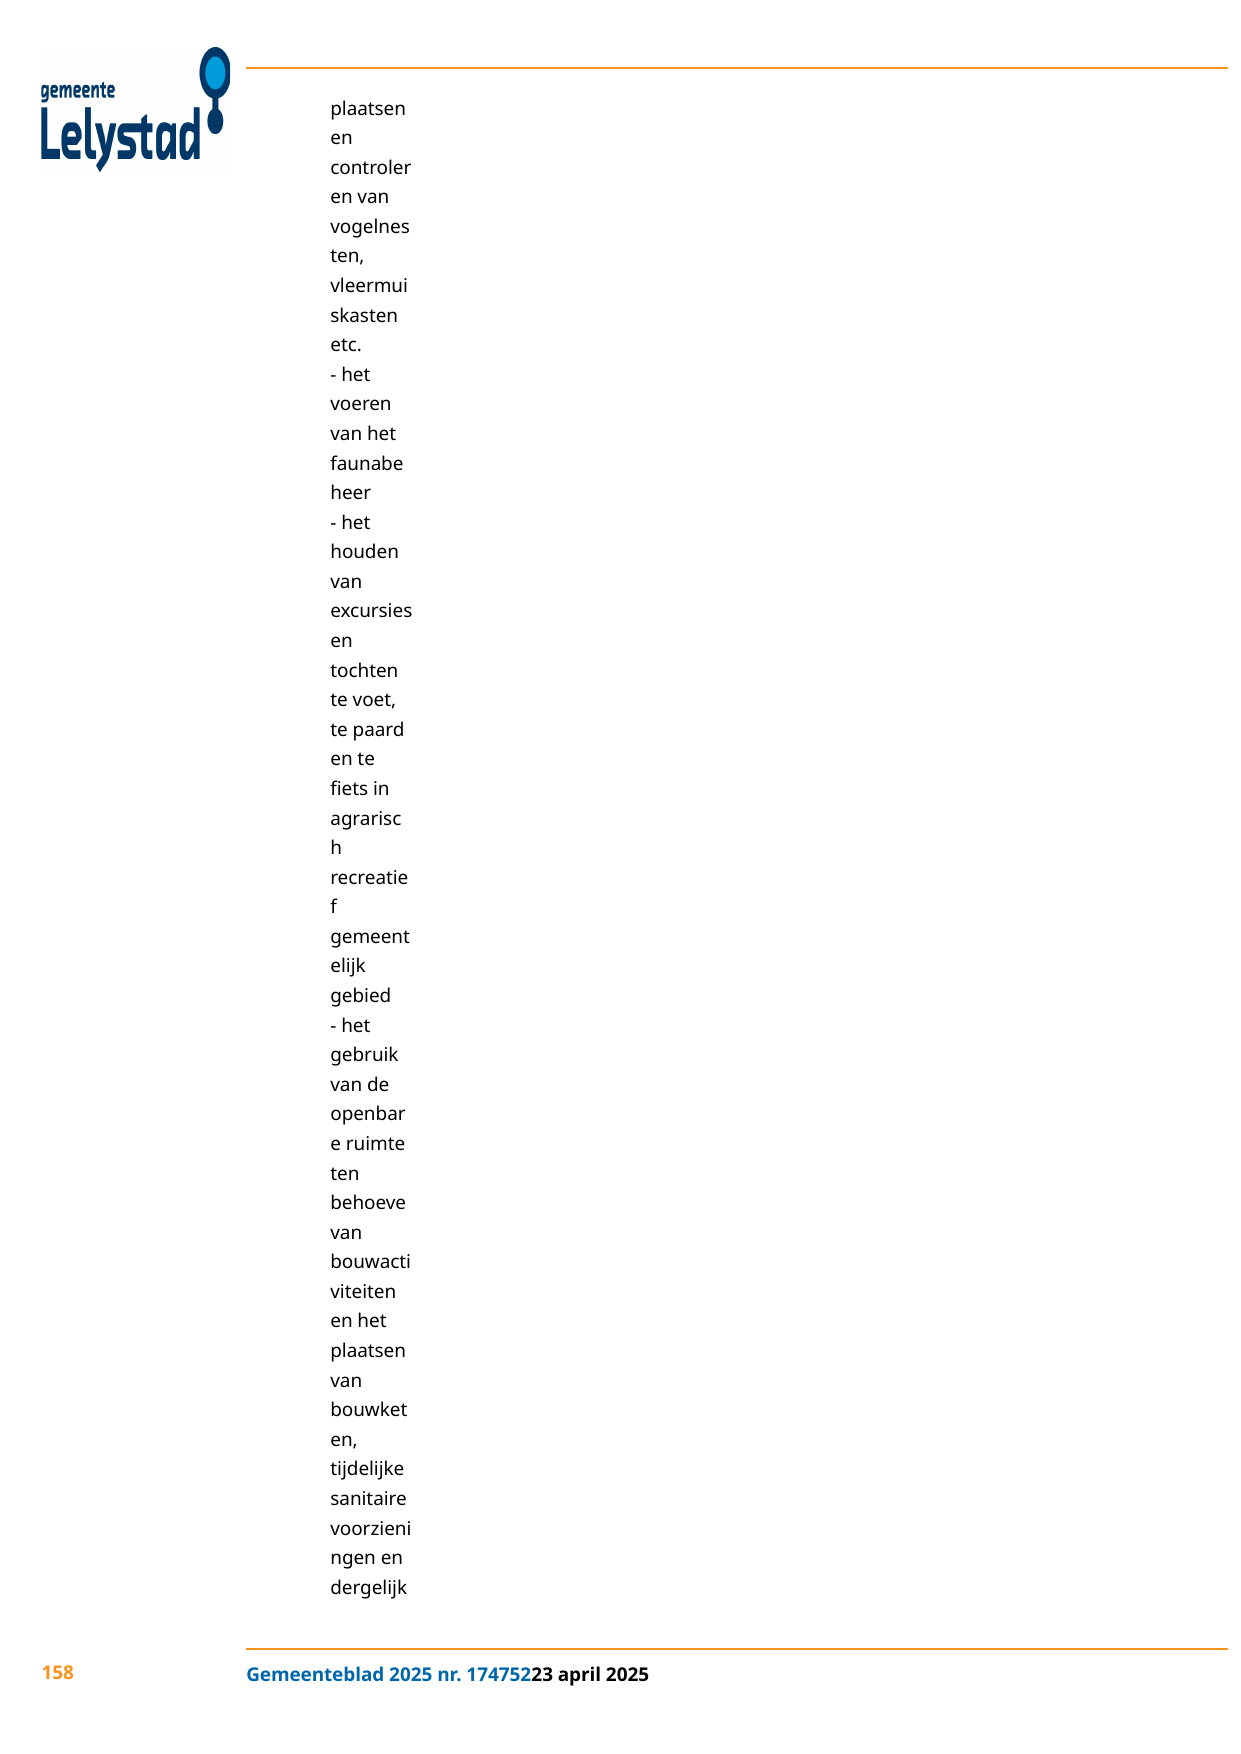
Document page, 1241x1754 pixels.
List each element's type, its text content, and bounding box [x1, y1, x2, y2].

table_cell [987, 95, 1069, 1600]
table_cell [577, 95, 659, 1600]
picture [41, 47, 231, 172]
table_cell [248, 95, 330, 1600]
table_cell [412, 95, 494, 1600]
table_cell [659, 95, 741, 1600]
table_cell [823, 95, 905, 1600]
table_cell plaatsen en controleren van vogelnesten, vleermuiskasten etc. - het voeren van het faunabeheer - het houden van excursies en tochten te voet, te paard en te fiets in agrarisch recreatief gemeentelijk gebied - het gebruik van de openbare ruimte ten behoeve van bouwactiviteiten en het plaatsen van bouwketen, tijdelijke sanitaire voorzieningen en dergelijk [330, 95, 412, 1600]
table_cell [741, 95, 823, 1600]
table_cell [905, 95, 987, 1600]
table_cell [494, 95, 577, 1600]
table_cell [1069, 95, 1152, 1600]
